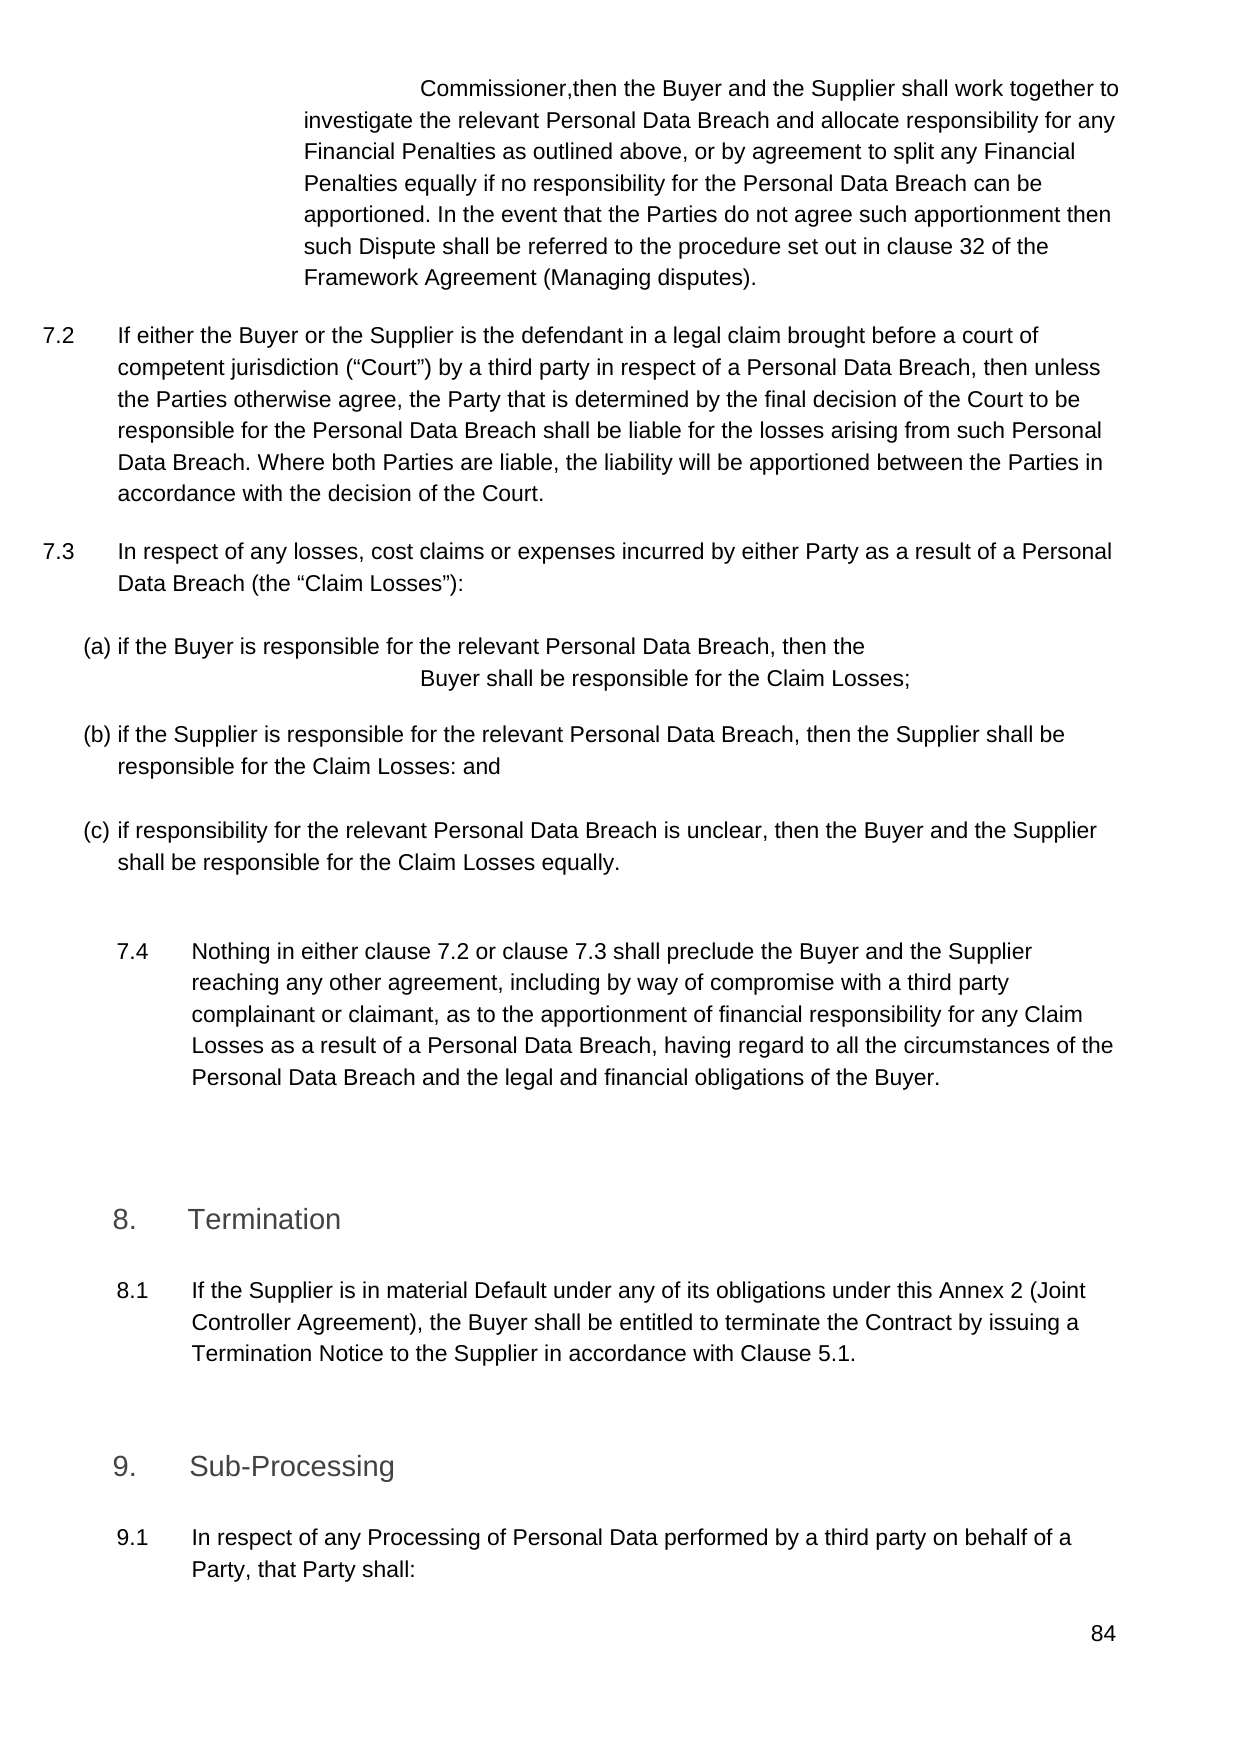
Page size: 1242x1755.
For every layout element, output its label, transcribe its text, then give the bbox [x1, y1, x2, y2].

subtitle 9. Sub-Processing [0, 1449, 1122, 1483]
list If either the Buyer or the Supplier is the defendant in a legal claim brought before a court of competent jurisdiction (“Court”) by a third party in respect of a Personal Data Breach, then unless the Parties otherwise agree, the Party that is determined by the final decision of the Court to be responsible for the Personal Data Breach shall be liable for the losses arising from such Personal Data Breach. Where both Parties are liable, the liability will be apportioned between the Parties in accordance with the decision of the Court. [42, 322, 1121, 507]
text 8.1 If the Supplier is in material Default under any of its obligations under this Annex 2 (Joint Controller Agreement), the Buyer shall be entitled to terminate the Contract by issuing a Termination Notice to the Supplier in accordance with Clause 5.1. [116, 1277, 1121, 1367]
list if the Supplier is responsible for the relevant Personal Data Breach, then the Supplier shall be responsible for the Claim Losses: and [83, 721, 1121, 779]
list In respect of any losses, cost claims or expenses incurred by either Party as a result of a Personal Data Breach (the “Claim Losses”): [42, 538, 1121, 596]
text Commissioner,then the Buyer and the Supplier shall work together to investigate the relevant Personal Data Breach and allocate responsibility for any Financial Penalties as outlined above, or by agreement to split any Financial Penalties equally if no responsibility for the Personal Data Breach can be apportioned. In the event that the Parties do not agree such apportionment then such Dispute shall be referred to the procedure set out in clause 32 of the Framework Agreement (Managing disputes). [303, 75, 1121, 291]
subtitle 8. Termination [0, 1202, 1122, 1236]
list if the Buyer is responsible for the relevant Personal Data Breach, then the [83, 633, 1121, 660]
text 7.4 Nothing in either clause 7.2 or clause 7.3 shall preclude the Buyer and the Supplier reaching any other agreement, including by way of compromise with a third party complainant or claimant, as to the apportionment of financial responsibility for any Claim Losses as a result of a Personal Data Breach, having regard to all the circumstances of the Personal Data Breach and the legal and financial obligations of the Buyer. [116, 938, 1121, 1090]
text Buyer shall be responsible for the Claim Losses; [303, 665, 1121, 691]
text 9.1 In respect of any Processing of Personal Data performed by a third party on behalf of a Party, that Party shall: [116, 1524, 1121, 1582]
list if responsibility for the relevant Personal Data Breach is unclear, then the Buyer and the Supplier shall be responsible for the Claim Losses equally. [83, 817, 1121, 875]
